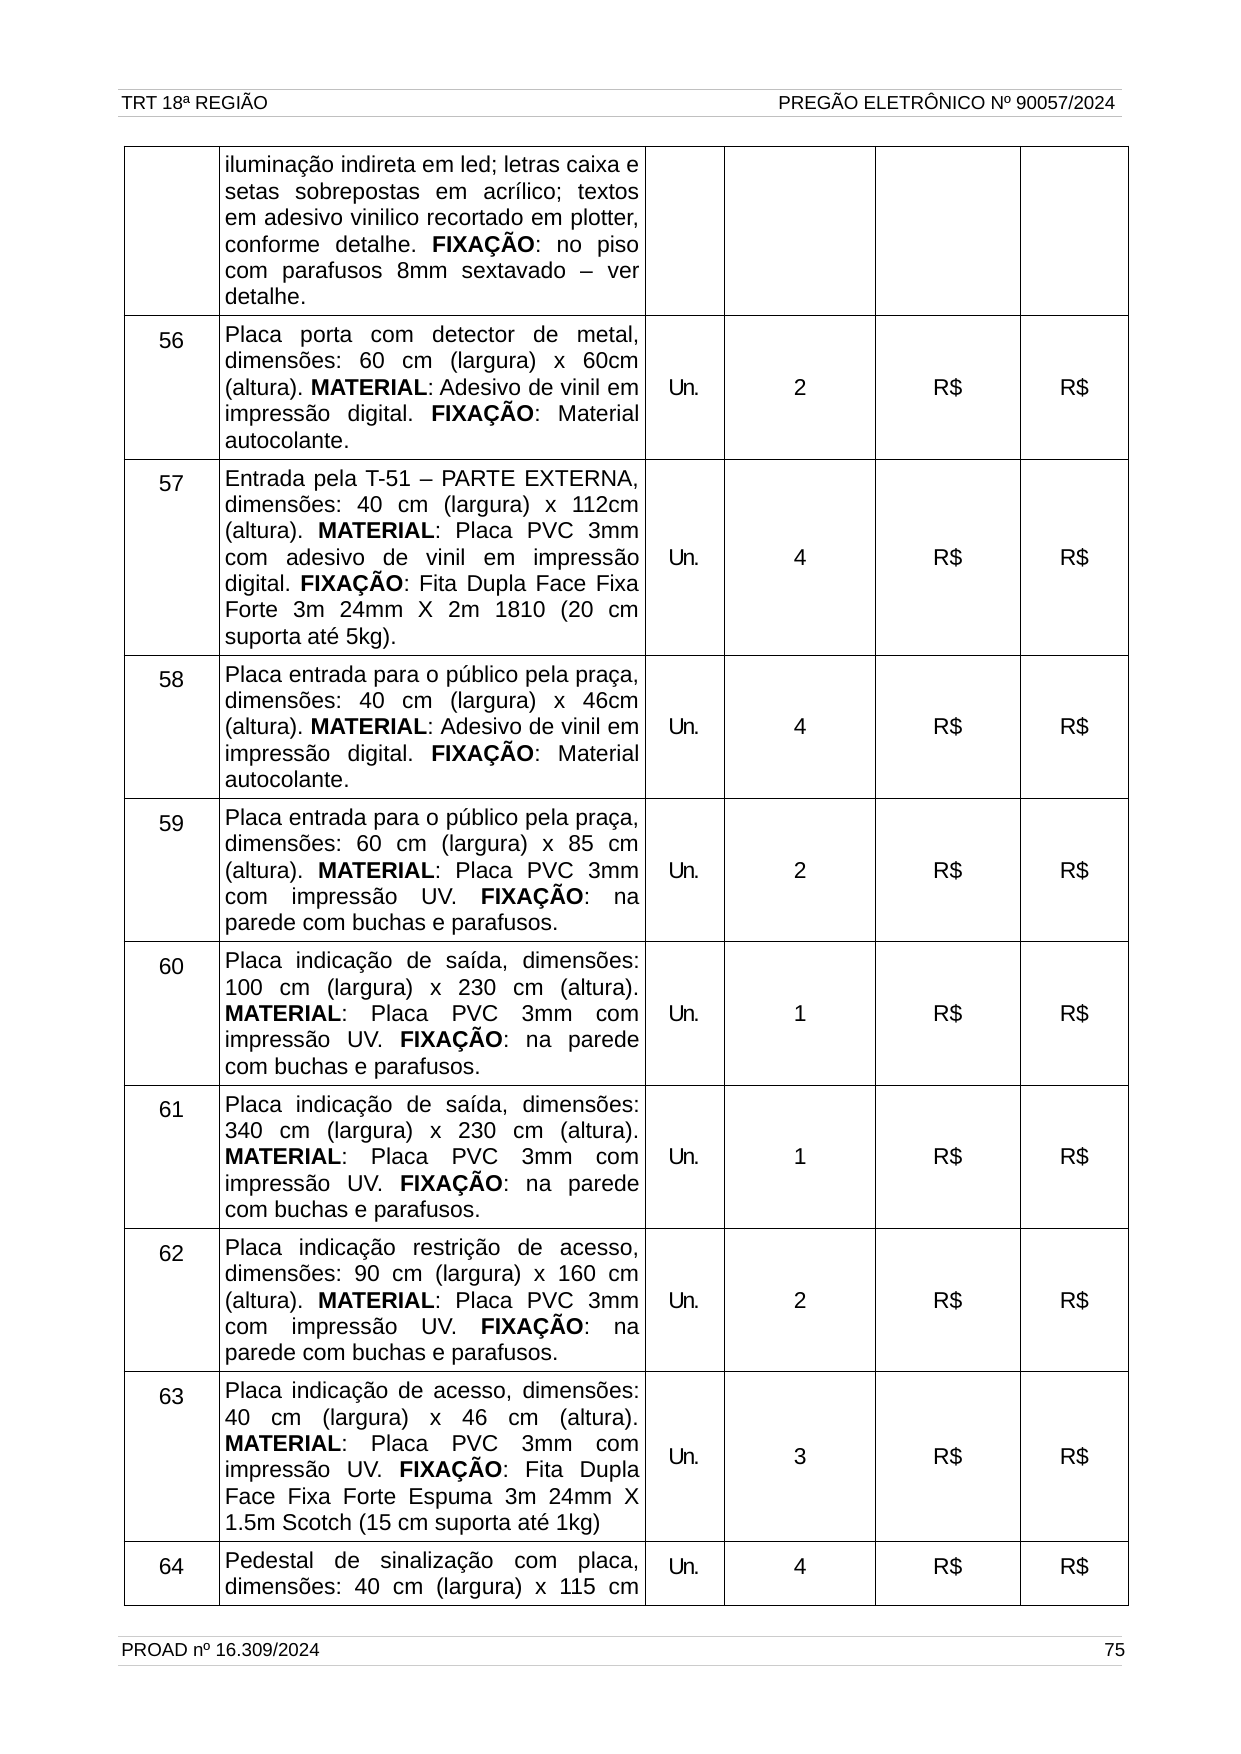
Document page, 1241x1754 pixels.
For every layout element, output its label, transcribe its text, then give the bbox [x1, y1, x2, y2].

table_cell [876, 147, 1020, 315]
table_cell 4 [725, 656, 875, 798]
table_cell 4 [725, 1542, 875, 1605]
table_cell Un. [646, 799, 724, 941]
table_cell Un. [646, 656, 724, 798]
table_cell 61 [125, 1086, 219, 1228]
table_cell R$ [876, 1372, 1020, 1541]
table_cell 1 [725, 1086, 875, 1228]
table_cell [1021, 147, 1128, 315]
table_cell Un. [646, 1542, 724, 1605]
table_cell Pedestal de sinalização com placa, dimensões: 40 cm (largura) x 115 cm [220, 1542, 645, 1605]
table_cell 56 [125, 316, 219, 459]
table_cell R$ [876, 316, 1020, 459]
table_cell R$ [1021, 1542, 1128, 1605]
table_cell Un. [646, 460, 724, 655]
table_cell 58 [125, 656, 219, 798]
table_cell R$ [876, 1542, 1020, 1605]
table_cell Placa entrada para o público pela praça, dimensões: 60 cm (largura) x 85 cm (altura). MATERIAL: Placa PVC 3mm com impressão UV. FIXAÇÃO: na parede com buchas e parafusos. [220, 799, 645, 941]
table_cell 2 [725, 316, 875, 459]
table_cell 60 [125, 942, 219, 1085]
table_cell Placa indicação restrição de acesso, dimensões: 90 cm (largura) x 160 cm (altura). MATERIAL: Placa PVC 3mm com impressão UV. FIXAÇÃO: na parede com buchas e parafusos. [220, 1229, 645, 1371]
table_cell 64 [125, 1542, 219, 1605]
table_cell R$ [1021, 1372, 1128, 1541]
table_cell 63 [125, 1372, 219, 1541]
table_cell R$ [1021, 942, 1128, 1085]
table_cell R$ [1021, 1229, 1128, 1371]
table_cell Placa indicação de saída, dimensões: 100 cm (largura) x 230 cm (altura). MATERIAL: Placa PVC 3mm com impressão UV. FIXAÇÃO: na parede com buchas e parafusos. [220, 942, 645, 1085]
table_cell Entrada pela T-51 – PARTE EXTERNA, dimensões: 40 cm (largura) x 112cm (altura). MATERIAL: Placa PVC 3mm com adesivo de vinil em impressão digital. FIXAÇÃO: Fita Dupla Face Fixa Forte 3m 24mm X 2m 1810 (20 cm suporta até 5kg). [220, 460, 645, 655]
table_cell R$ [876, 656, 1020, 798]
table_cell 57 [125, 460, 219, 655]
table_cell Un. [646, 1086, 724, 1228]
table_cell R$ [1021, 1086, 1128, 1228]
table_cell [646, 147, 724, 315]
table_cell 2 [725, 799, 875, 941]
table_cell R$ [876, 1229, 1020, 1371]
table_cell Placa indicação de saída, dimensões: 340 cm (largura) x 230 cm (altura). MATERIAL: Placa PVC 3mm com impressão UV. FIXAÇÃO: na parede com buchas e parafusos. [220, 1086, 645, 1228]
table_cell R$ [876, 942, 1020, 1085]
table_cell R$ [876, 460, 1020, 655]
table_cell 59 [125, 799, 219, 941]
table_cell 3 [725, 1372, 875, 1541]
table_cell R$ [1021, 656, 1128, 798]
table_cell iluminação indireta em led; letras caixa e setas sobrepostas em acrílico; textos em adesivo vinilico recortado em plotter, conforme detalhe. FIXAÇÃO: no piso com parafusos 8mm sextavado – ver detalhe. [220, 147, 645, 315]
table_cell Un. [646, 1372, 724, 1541]
table_cell Un. [646, 316, 724, 459]
table_cell 4 [725, 460, 875, 655]
table_cell R$ [1021, 316, 1128, 459]
table_cell Un. [646, 1229, 724, 1371]
table_cell R$ [1021, 799, 1128, 941]
table_cell Placa indicação de acesso, dimensões: 40 cm (largura) x 46 cm (altura). MATERIAL: Placa PVC 3mm com impressão UV. FIXAÇÃO: Fita Dupla Face Fixa Forte Espuma 3m 24mm X 1.5m Scotch (15 cm suporta até 1kg) [220, 1372, 645, 1541]
table_cell R$ [1021, 460, 1128, 655]
table_cell 2 [725, 1229, 875, 1371]
table_cell Placa porta com detector de metal, dimensões: 60 cm (largura) x 60cm (altura). MATERIAL: Adesivo de vinil em impressão digital. FIXAÇÃO: Material autocolante. [220, 316, 645, 459]
table_cell Un. [646, 942, 724, 1085]
table_cell [125, 147, 219, 315]
table_cell 62 [125, 1229, 219, 1371]
table_cell [725, 147, 875, 315]
table_cell R$ [876, 1086, 1020, 1228]
table_cell 1 [725, 942, 875, 1085]
table_cell Placa entrada para o público pela praça, dimensões: 40 cm (largura) x 46cm (altura). MATERIAL: Adesivo de vinil em impressão digital. FIXAÇÃO: Material autocolante. [220, 656, 645, 798]
table_cell R$ [876, 799, 1020, 941]
